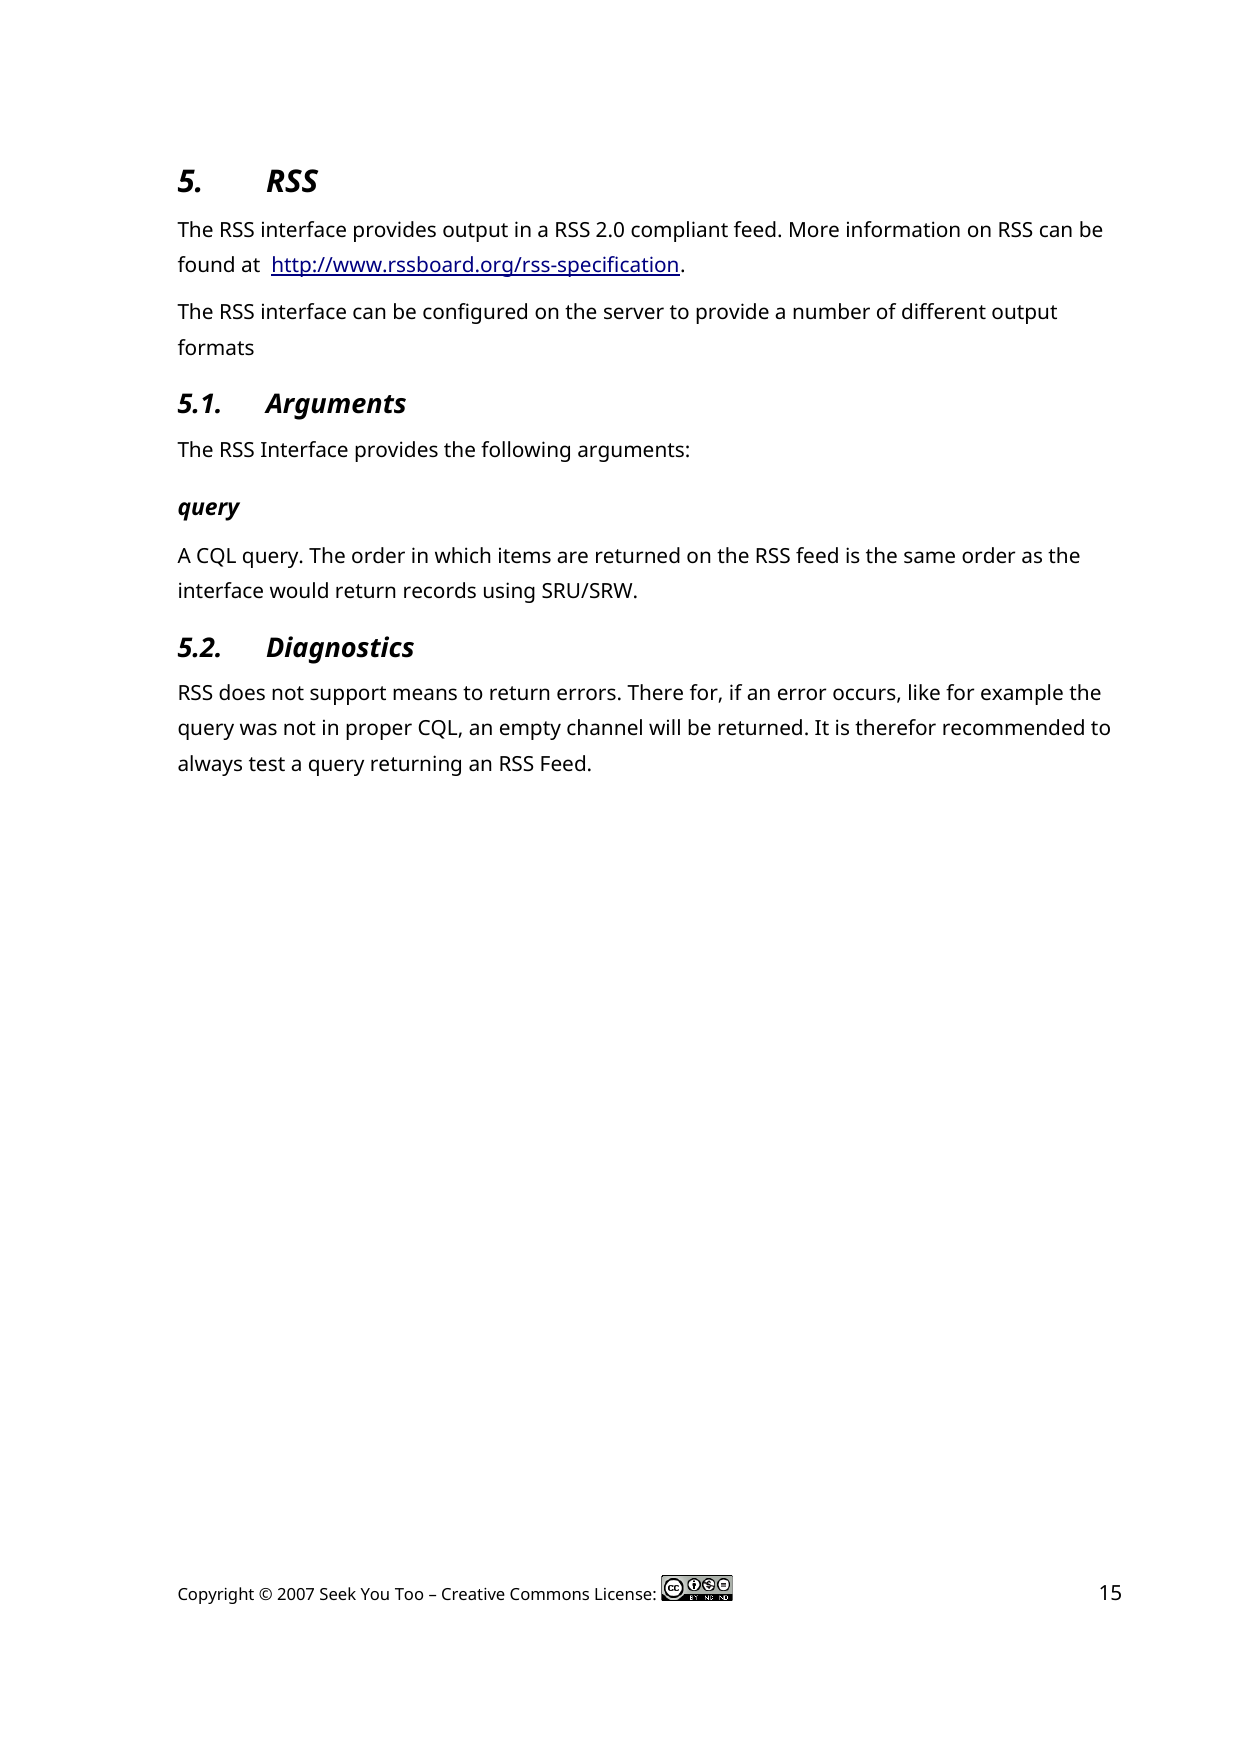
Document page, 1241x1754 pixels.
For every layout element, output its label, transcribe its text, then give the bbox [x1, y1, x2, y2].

subtitle query [177, 487, 1122, 522]
subtitle Arguments [177, 385, 1122, 422]
subtitle RSS [177, 159, 1122, 202]
text The RSS interface provides output in a RSS 2.0 compliant feed. More information on RSS can be found at http://www.rssboard.org/rss-specification. [177, 208, 1122, 279]
subtitle Diagnostics [177, 628, 1122, 665]
picture [661, 1575, 733, 1601]
text The RSS interface can be configured on the server to provide a number of different output formats [177, 291, 1122, 361]
text A CQL query. The order in which items are returned on the RSS feed is the same order as the interface would return records using SRU/SRW. [177, 534, 1122, 605]
text RSS does not support means to return errors. There for, if an error occurs, like for example the query was not in proper CQL, an empty channel will be returned. It is therefor recommended to always test a query returning an RSS Feed. [177, 671, 1122, 777]
text The RSS Interface provides the following arguments: [177, 428, 1122, 463]
